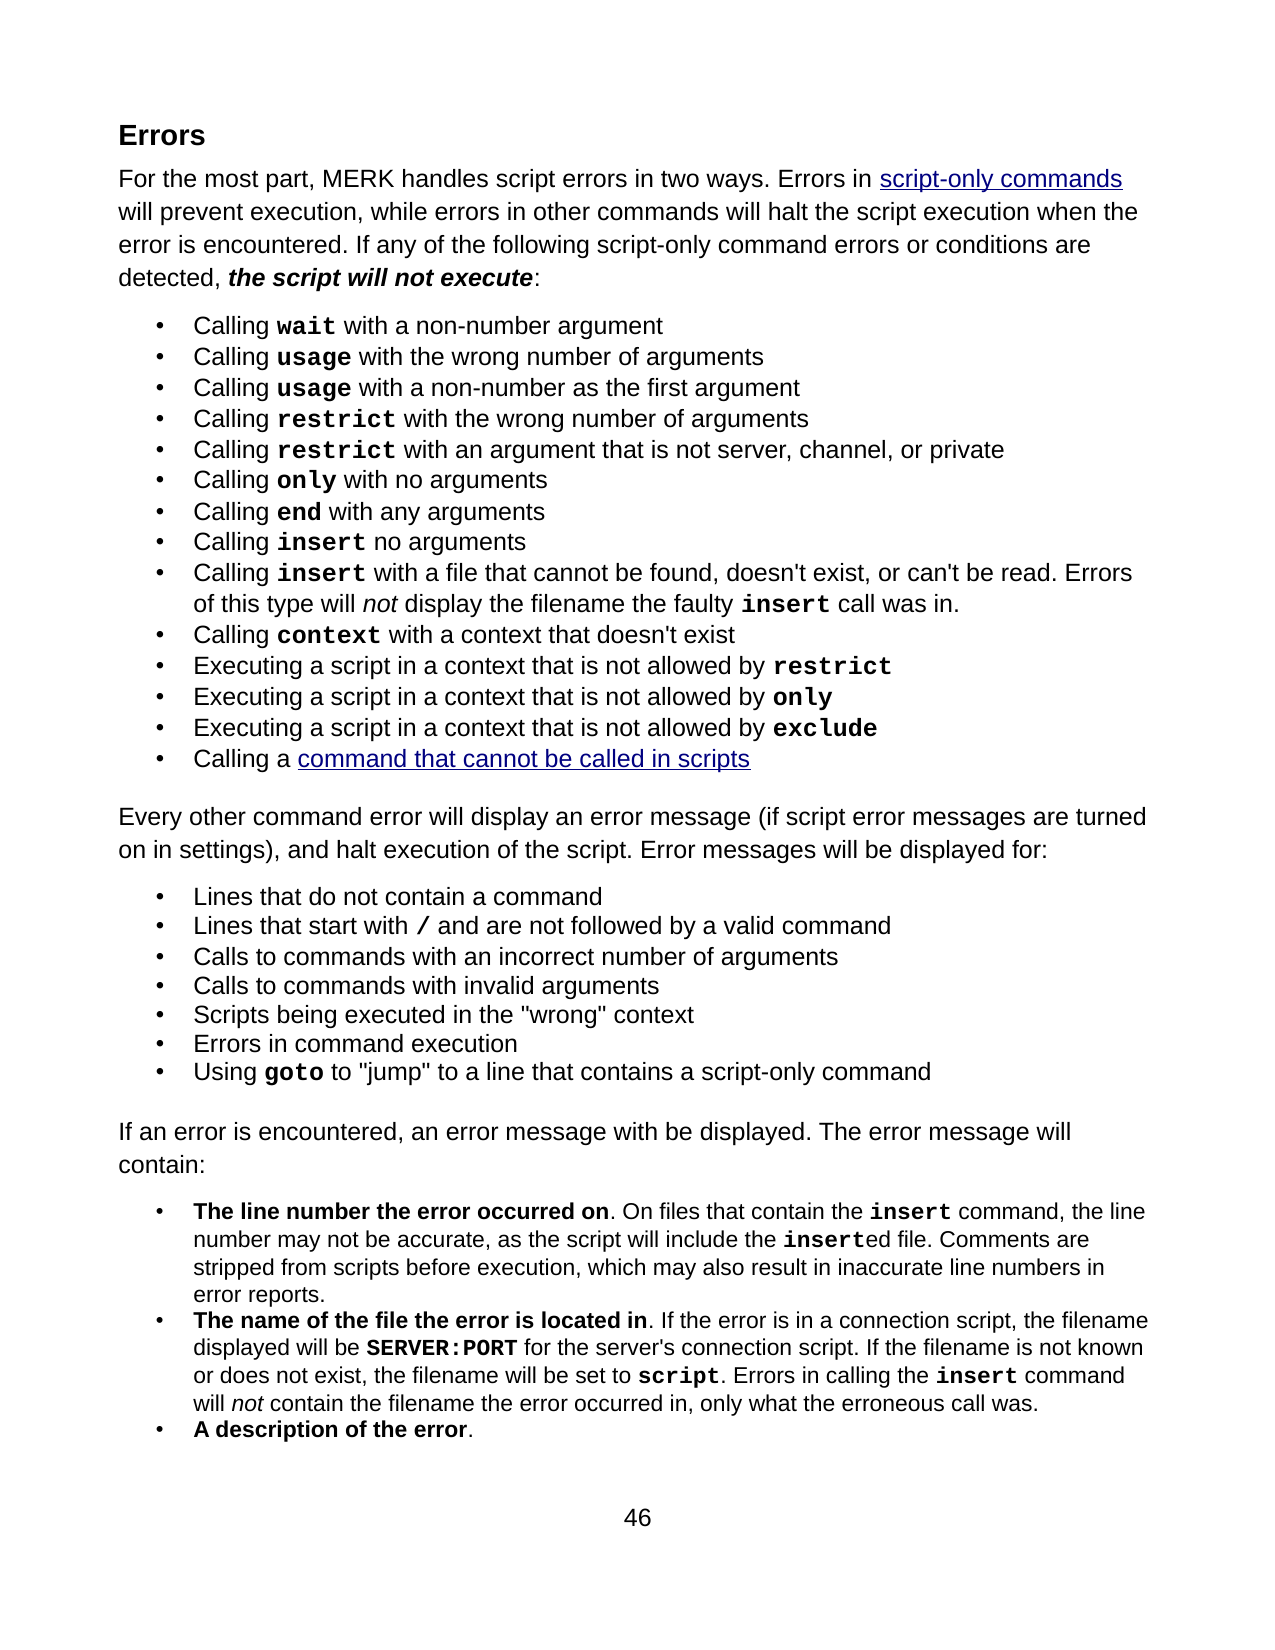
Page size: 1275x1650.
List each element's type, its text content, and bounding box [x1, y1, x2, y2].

list Calls to commands with invalid arguments [156, 971, 1157, 1000]
list Calling wait with a non-number argument [156, 311, 1157, 342]
list Errors in command execution [156, 1028, 1157, 1057]
list Calling restrict with the wrong number of arguments [156, 404, 1157, 434]
list The name of the file the error is located in. If the error is in a connection script, the filename displayed will be SERVER:PORT for the server's connection script. If the filename is not known or does not exist, the filename will be set to script. Errors in calling the insert command will not contain the filename the error occurred in, only what the erroneous call was. [156, 1307, 1157, 1416]
text If an error is encountered, an error message with be displayed. The error message will contain: [118, 1117, 1157, 1179]
list A description of the error. [156, 1416, 1157, 1443]
list Calling usage with a non-number as the first argument [156, 373, 1157, 404]
list Lines that start with / and are not followed by a valid command [156, 911, 1157, 942]
list Calls to commands with an incorrect number of arguments [156, 942, 1157, 971]
list Executing a script in a context that is not allowed by exclude [156, 713, 1157, 744]
text For the most part, MERK handles script errors in two ways. Errors in script-only commands will prevent execution, while errors in other commands will halt the script execution when the error is encountered. If any of the following script-only command errors or conditions are detected, the script will not execute: [118, 164, 1157, 292]
text Every other command error will display an error message (if script error messages are turned on in settings), and halt execution of the script. Error messages will be displayed for: [118, 802, 1157, 863]
list Executing a script in a context that is not allowed by restrict [156, 651, 1157, 682]
list Calling insert with a file that cannot be found, doesn't exist, or can't be read. Errors of this type will not display the filename the faulty insert call was in. [156, 558, 1157, 620]
list Calling context with a context that doesn't exist [156, 620, 1157, 651]
list Scripts being executed in the "wrong" context [156, 1000, 1157, 1028]
list Calling usage with the wrong number of arguments [156, 342, 1157, 373]
list Lines that do not contain a command [156, 882, 1157, 911]
list Calling restrict with an argument that is not server, channel, or private [156, 434, 1157, 466]
list Calling end with any arguments [156, 496, 1157, 527]
list Executing a script in a context that is not allowed by only [156, 682, 1157, 713]
list Calling only with no arguments [156, 466, 1157, 496]
list Calling insert no arguments [156, 527, 1157, 558]
subtitle Errors [118, 118, 1157, 152]
list Calling a command that cannot be called in scripts [156, 744, 1157, 773]
list Using goto to "jump" to a line that contains a script-only command [156, 1057, 1157, 1117]
list The line number the error occurred on. On files that contain the insert command, the line number may not be accurate, as the script will include the inserted file. Comments are stripped from scripts before execution, which may also result in inaccurate line numbers in error reports. [156, 1198, 1157, 1307]
